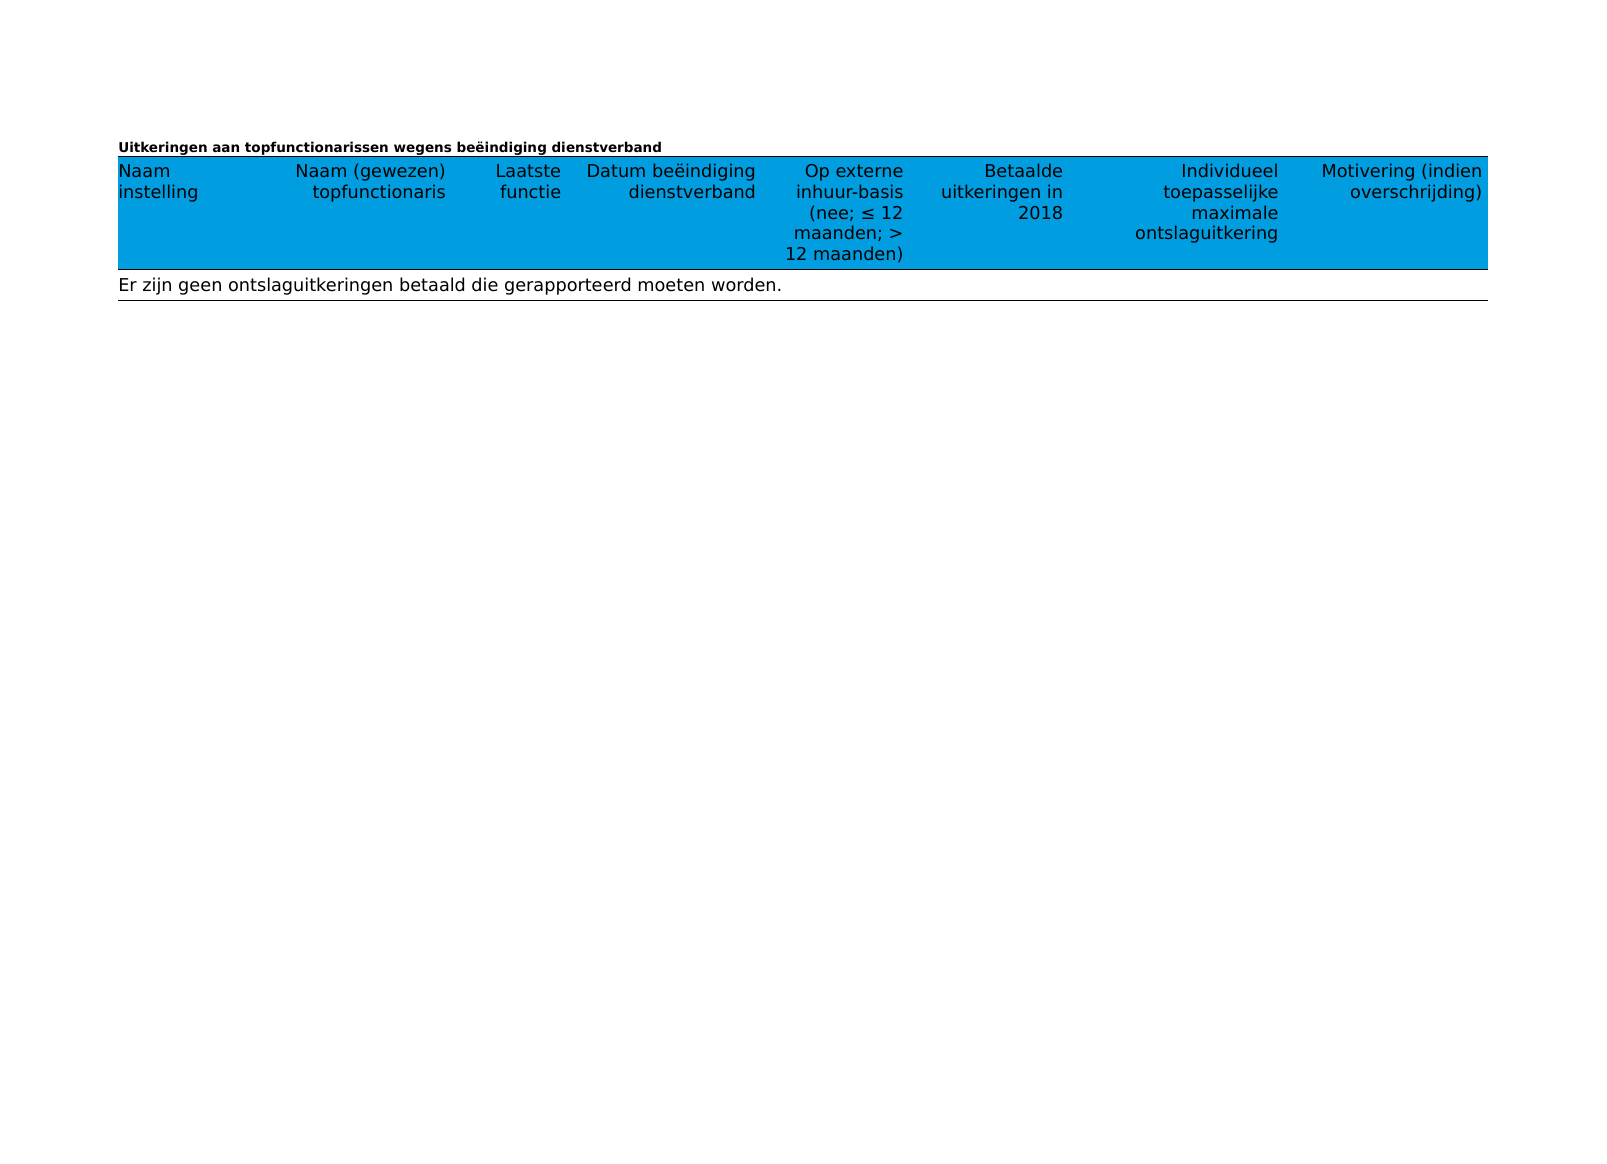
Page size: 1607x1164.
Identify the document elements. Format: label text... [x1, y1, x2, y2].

table_cell Betaalde uitkeringen in 2018 [909, 157, 1069, 269]
table_header Uitkeringen aan topfunctionarissen wegens beëindiging dienstverband [118, 140, 1488, 156]
table_cell Motivering (indien overschrijding) [1284, 157, 1488, 269]
table_cell Datum beëindiging dienstverband [567, 157, 762, 269]
table_cell Er zijn geen ontslaguitkeringen betaald die gerapporteerd moeten worden. [118, 270, 1488, 300]
table_cell Individueel toepasselijke maximale ontslaguitkering [1069, 157, 1284, 269]
table_cell Naam (gewezen) topfunctionaris [251, 157, 452, 269]
table_cell Op externe inhuur-basis (nee; ≤ 12 maanden; > 12 maanden) [762, 157, 909, 269]
table_cell Laatste functie [452, 157, 567, 269]
table_cell Naam instelling [118, 157, 251, 269]
